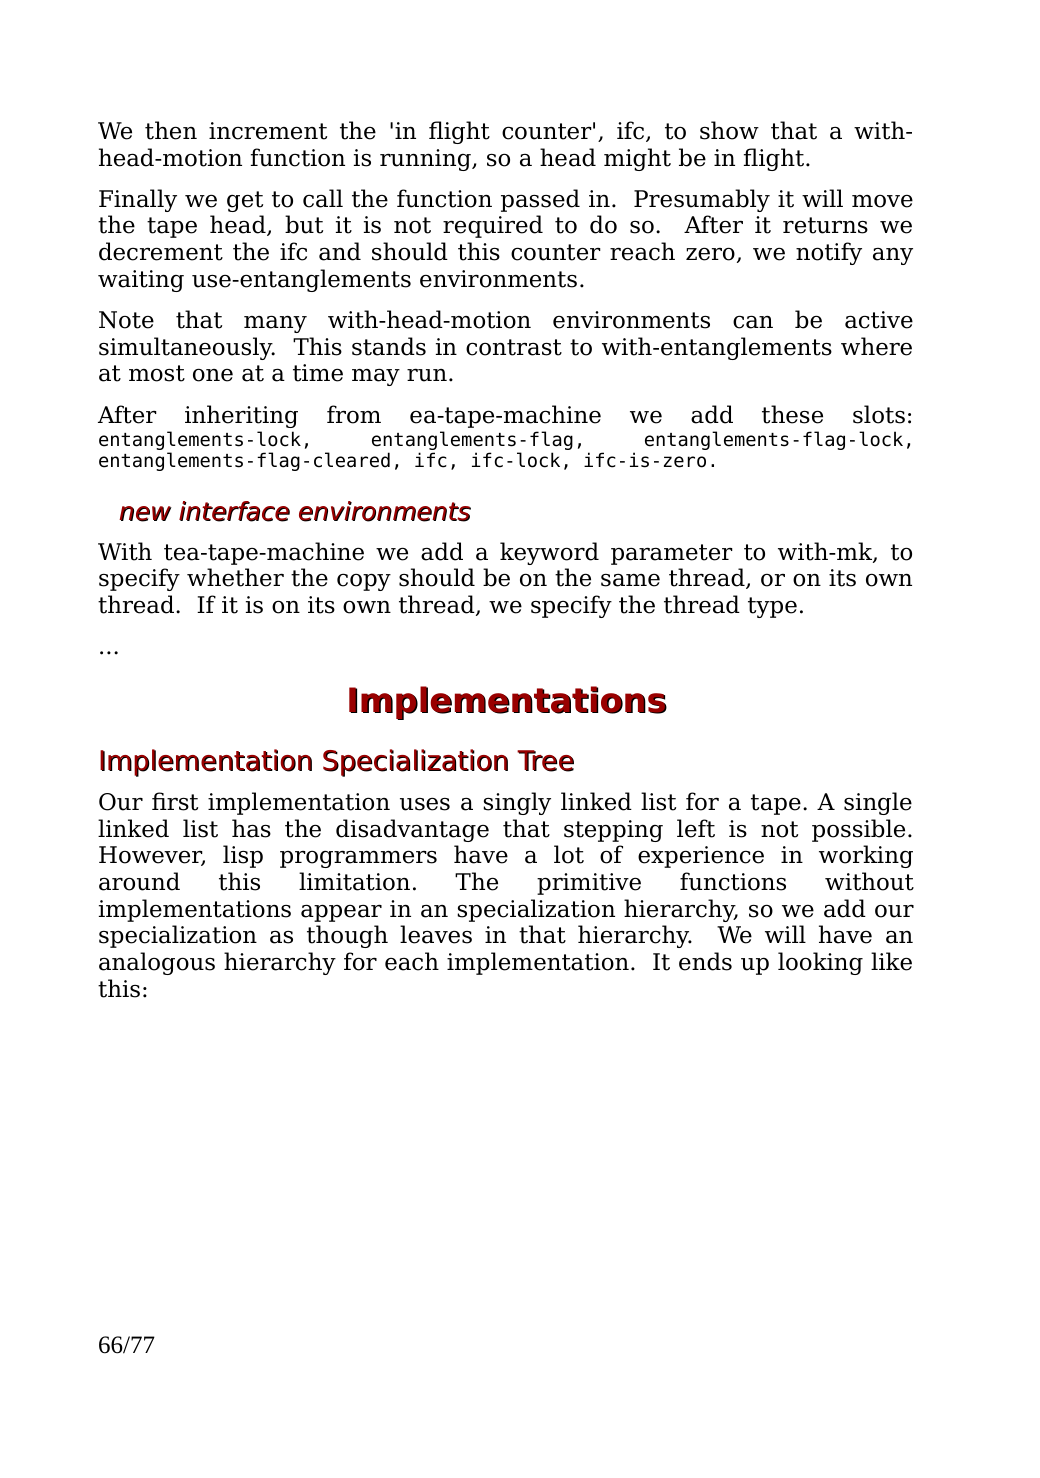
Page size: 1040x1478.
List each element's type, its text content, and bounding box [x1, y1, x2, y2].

text We then increment the 'in flight counter', ifc, to show that a with-head-motion function is running, so a head might be in flight. [98, 118, 914, 171]
text With tea-tape-machine we add a keyword parameter to with-mk, to specify whether the copy should be on the same thread, or on its own thread. If it is on its own thread, we specify the thread type. [98, 539, 914, 619]
text After inheriting from ea-tape-machine we add these slots: entanglements-lock, entanglements-flag, entanglements-flag-lock, entanglements-flag-cleared, ifc, ifc-lock, ifc-is-zero. [98, 402, 914, 472]
text ... [98, 633, 914, 660]
subtitle Implementations [98, 681, 914, 720]
subtitle new interface environments [119, 497, 914, 526]
text Note that many with-head-motion environments can be active simultaneously. This stands in contrast to with-entanglements where at most one at a time may run. [98, 307, 914, 387]
text Finally we get to call the function passed in. Presumably it will move the tape head, but it is not required to do so. After it returns we decrement the ifc and should this counter reach zero, we notify any waiting use-entanglements environments. [98, 186, 914, 293]
text Our first implementation uses a singly linked list for a tape. A single linked list has the disadvantage that stepping left is not possible. However, lisp programmers have a lot of experience in working around this limitation. The primitive functions without implementations appear in an specialization hierarchy, so we add our specialization as though leaves in that hierarchy. We will have an analogous hierarchy for each implementation. It ends up looking like this: [98, 789, 914, 1002]
subtitle Implementation Specialization Tree [98, 745, 914, 777]
